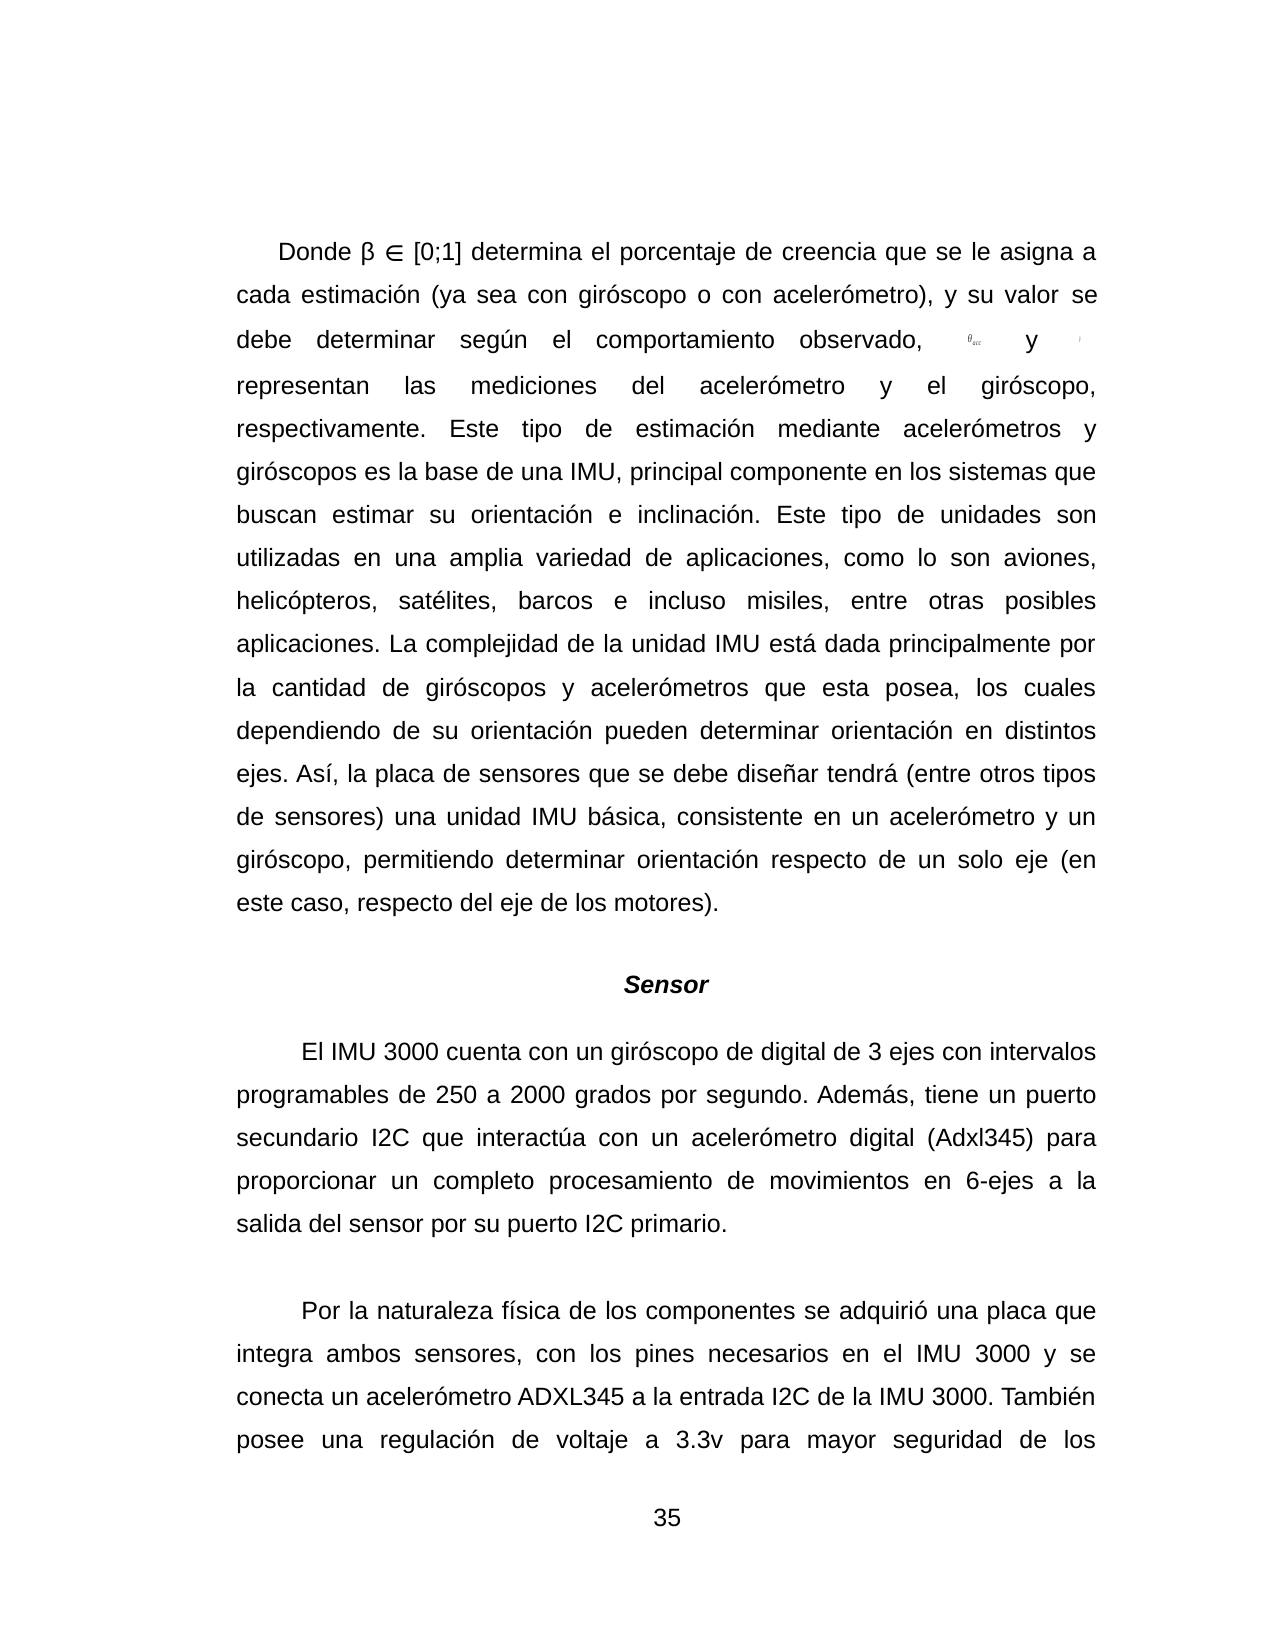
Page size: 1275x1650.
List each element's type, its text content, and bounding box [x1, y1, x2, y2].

text Donde β ∈ [0;1] determina el porcentaje de creencia que se le asigna a cada estimación (ya sea con giróscopo o con acelerómetro), y su valor se debe determinar según el comportamiento observado, y representan las mediciones del acelerómetro y el giróscopo, respectivamente. Este tipo de estimación mediante acelerómetros y giróscopos es la base de una IMU, principal componente en los sistemas que buscan estimar su orientación e inclinación. Este tipo de unidades son utilizadas en una amplia variedad de aplicaciones, como lo son aviones, helicópteros, satélites, barcos e incluso misiles, entre otras posibles aplicaciones. La complejidad de la unidad IMU está dada principalmente por la cantidad de giróscopos y acelerómetros que esta posea, los cuales dependiendo de su orientación pueden determinar orientación en distintos ejes. Así, la placa de sensores que se debe diseñar tendrá (entre otros tipos de sensores) una unidad IMU básica, consistente en un acelerómetro y un giróscopo, permitiendo determinar orientación respecto de un solo eje (en este caso, respecto del eje de los motores). [236, 235, 1098, 917]
text El IMU 3000 cuenta con un giróscopo de digital de 3 ejes con intervalos programables de 250 a 2000 grados por segundo. Además, tiene un puerto secundario I2C que interactúa con un acelerómetro digital (Adxl345) para proporcionar un completo procesamiento de movimientos en 6-ejes a la salida del sensor por su puerto I2C primario. [236, 1037, 1098, 1238]
subtitle Sensor [236, 970, 1098, 998]
text Por la naturaleza física de los componentes se adquirió una placa que integra ambos sensores, con los pines necesarios en el IMU 3000 y se conecta un acelerómetro ADXL345 a la entrada I2C de la IMU 3000. También posee una regulación de voltaje a 3.3v para mayor seguridad de los [236, 1296, 1098, 1454]
